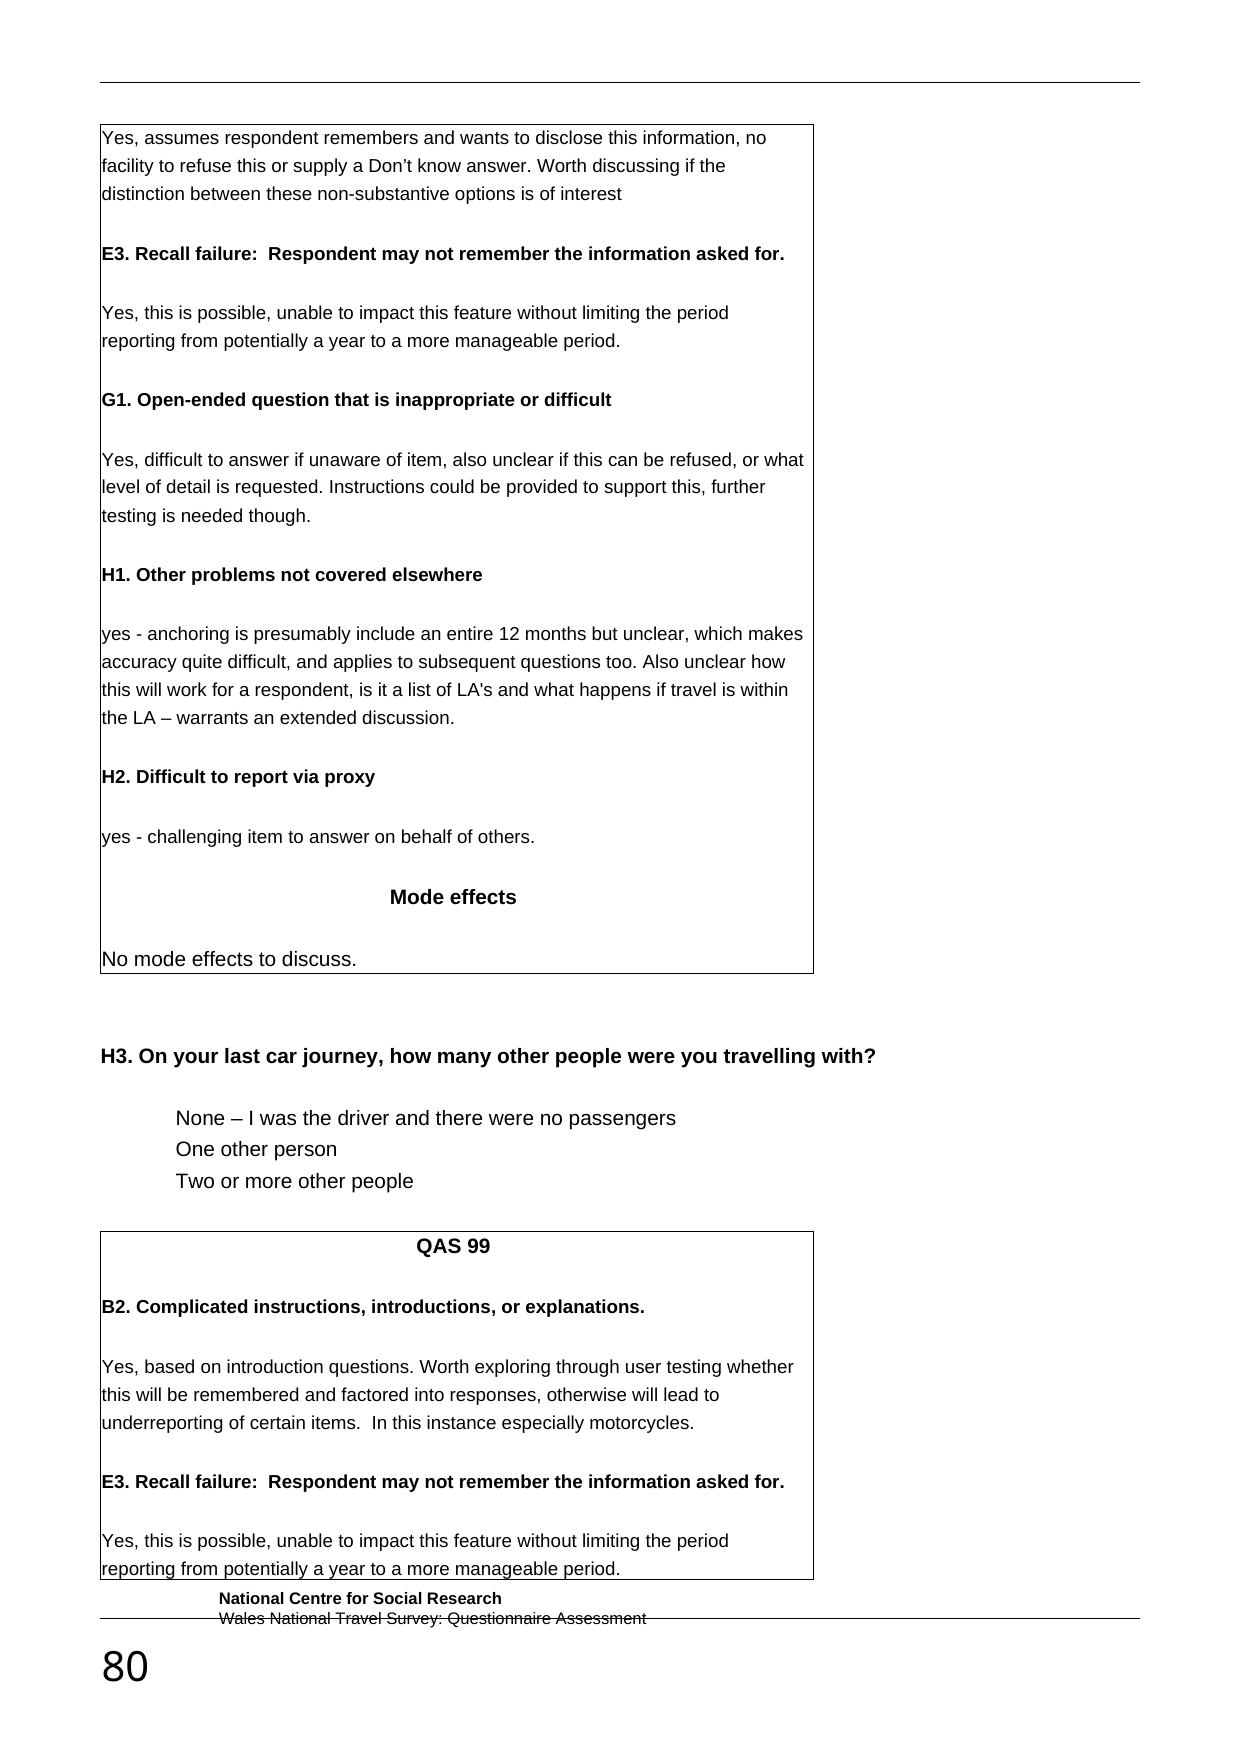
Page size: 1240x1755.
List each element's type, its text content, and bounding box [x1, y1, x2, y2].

text Two or more other people [100, 1168, 1139, 1192]
text One other person [100, 1137, 1139, 1161]
text H3. On your last car journey, how many other people were you travelling with? [100, 1044, 1139, 1068]
text Yes, based on introduction questions. Worth exploring through user testing whether this will be remembered and factored into responses, otherwise will lead to underreporting of certain items. In this instance especially motorcycles. [101, 1352, 813, 1433]
text yes - anchoring is presumably include an entire 12 months but unclear, which makes accuracy quite difficult, and applies to subsequent questions too. Also unclear how this will work for a respondent, is it a list of LA's and what happens if travel is within the LA – warrants an extended discussion. [101, 620, 813, 728]
text G1. Open-ended question that is inappropriate or difficult [101, 386, 813, 411]
text Yes, difficult to answer if unaware of item, also unclear if this can be refused, or what level of detail is requested. Instructions could be provided to support this, further testing is needed though. [101, 445, 813, 526]
text None – I was the driver and there were no passengers [100, 1106, 1139, 1130]
text H1. Other problems not covered elsewhere [101, 561, 813, 585]
text Mode effects [101, 882, 813, 909]
text Yes, this is possible, unable to impact this feature without limiting the period reporting from potentially a year to a more manageable period. [101, 299, 813, 351]
text B2. Complicated instructions, introductions, or explanations. [101, 1293, 813, 1318]
text Yes, this is possible, unable to impact this feature without limiting the period reporting from potentially a year to a more manageable period. [101, 1527, 813, 1579]
text H2. Difficult to report via proxy [101, 763, 813, 788]
text E3. Recall failure: Respondent may not remember the information asked for. [101, 1468, 813, 1492]
text E3. Recall failure: Respondent may not remember the information asked for. [101, 239, 813, 264]
text yes - challenging item to answer on behalf of others. [101, 822, 813, 847]
text Yes, assumes respondent remembers and wants to disclose this information, no facility to refuse this or supply a Don’t know answer. Worth discussing if the distinction between these non-substantive options is of interest [101, 125, 813, 205]
text No mode effects to discuss. [101, 944, 813, 973]
text QAS 99 [101, 1232, 813, 1258]
